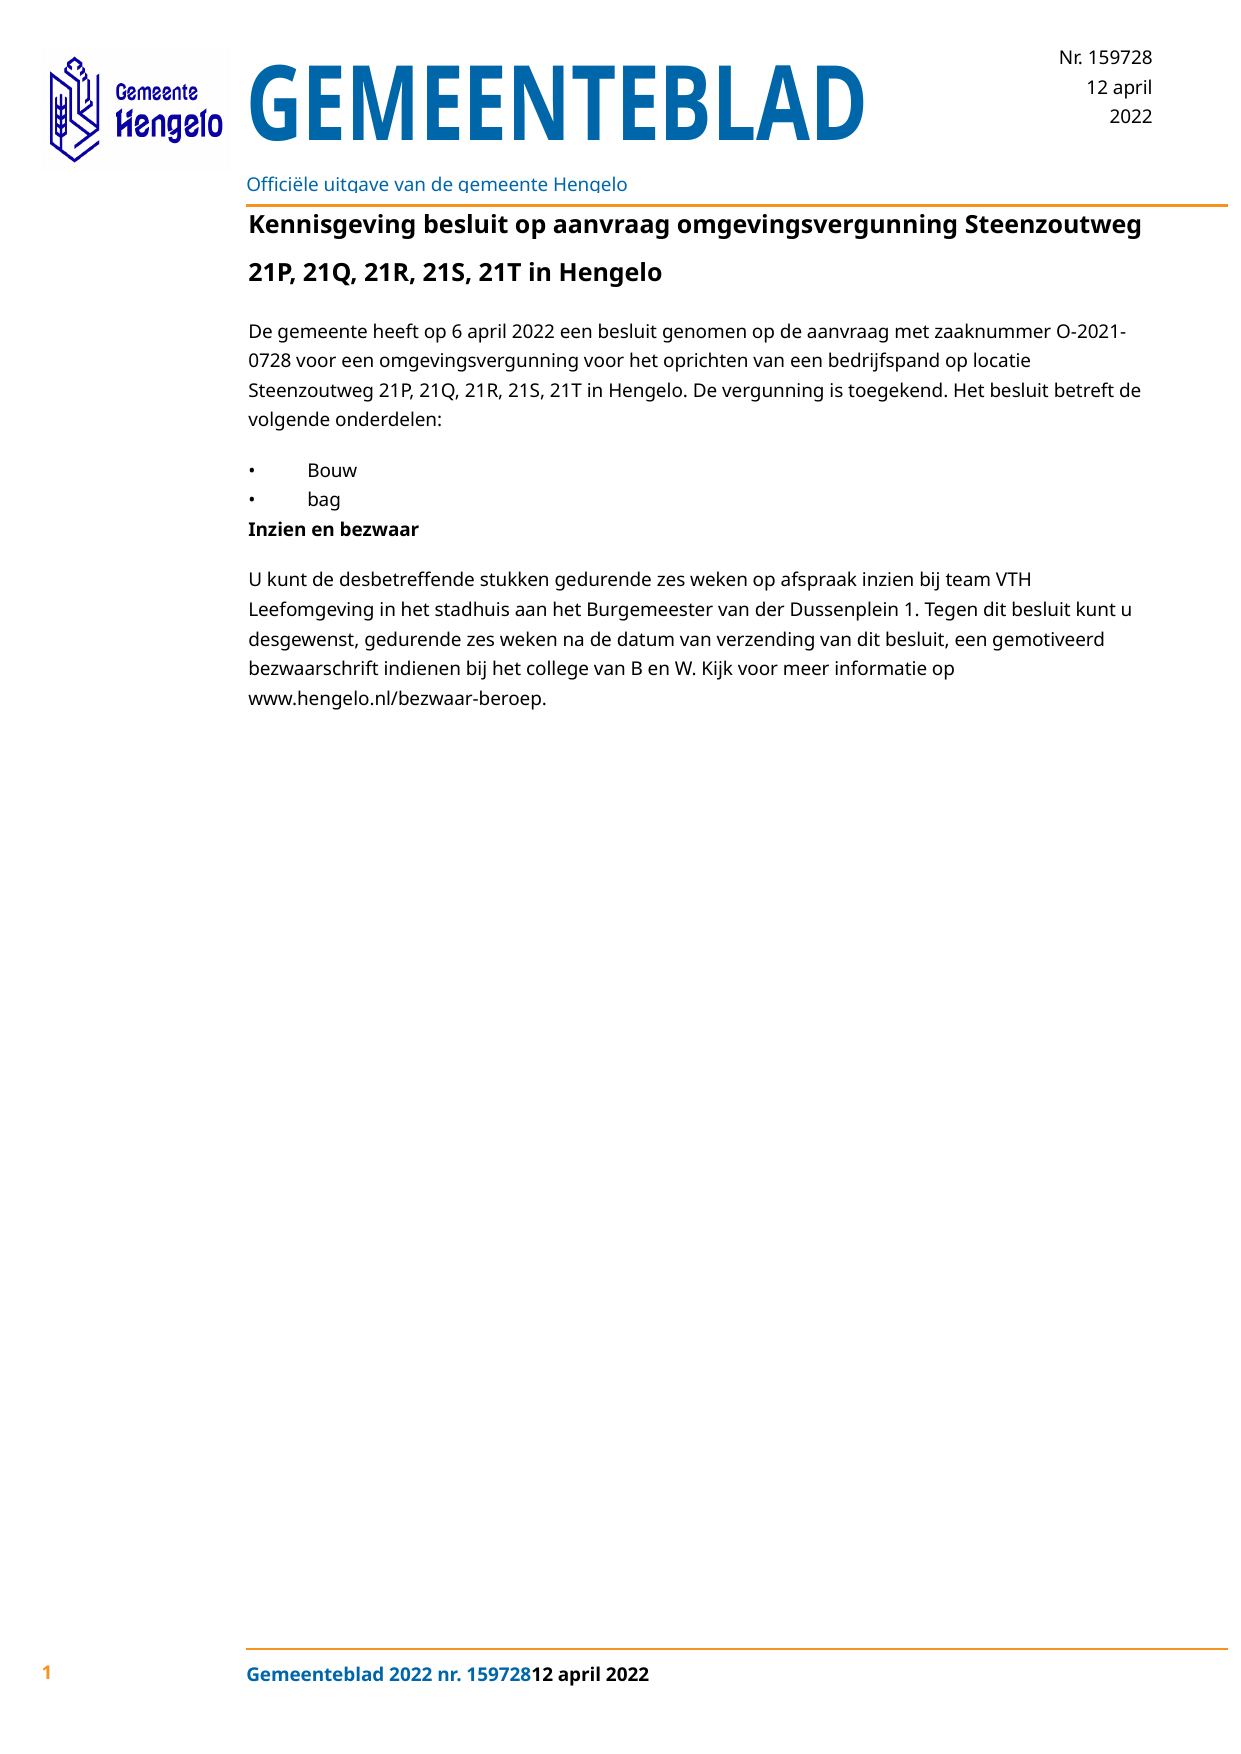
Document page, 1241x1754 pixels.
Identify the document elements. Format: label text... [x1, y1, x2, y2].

list bag [248, 487, 1152, 512]
list Bouw [248, 457, 1152, 483]
picture [41, 47, 231, 172]
text De gemeente heeft op 6 april 2022 een besluit genomen op de aanvraag met zaaknummer O-2021-0728 voor een omgevingsvergunning voor het oprichten van een bedrijfspand op locatie Steenzoutweg 21P, 21Q, 21R, 21S, 21T in Hengelo. De vergunning is toegekend. Het besluit betreft de volgende onderdelen: [248, 318, 1152, 432]
text U kunt de desbetreffende stukken gedurende zes weken op afspraak inzien bij team VTH Leefomgeving in het stadhuis aan het Burgemeester van der Dussenplein 1. Tegen dit besluit kunt u desgewenst, gedurende zes weken na de datum van verzending van dit besluit, een gemotiveerd bezwaarschrift indienen bij het college van B en W. Kijk voor meer informatie op www.hengelo.nl/bezwaar-beroep. [248, 567, 1152, 711]
text Inzien en bezwaar [248, 516, 1152, 542]
text Kennisgeving besluit op aanvraag omgevingsvergunning Steenzoutweg 21P, 21Q, 21R, 21S, 21T in Hengelo [248, 207, 1152, 288]
